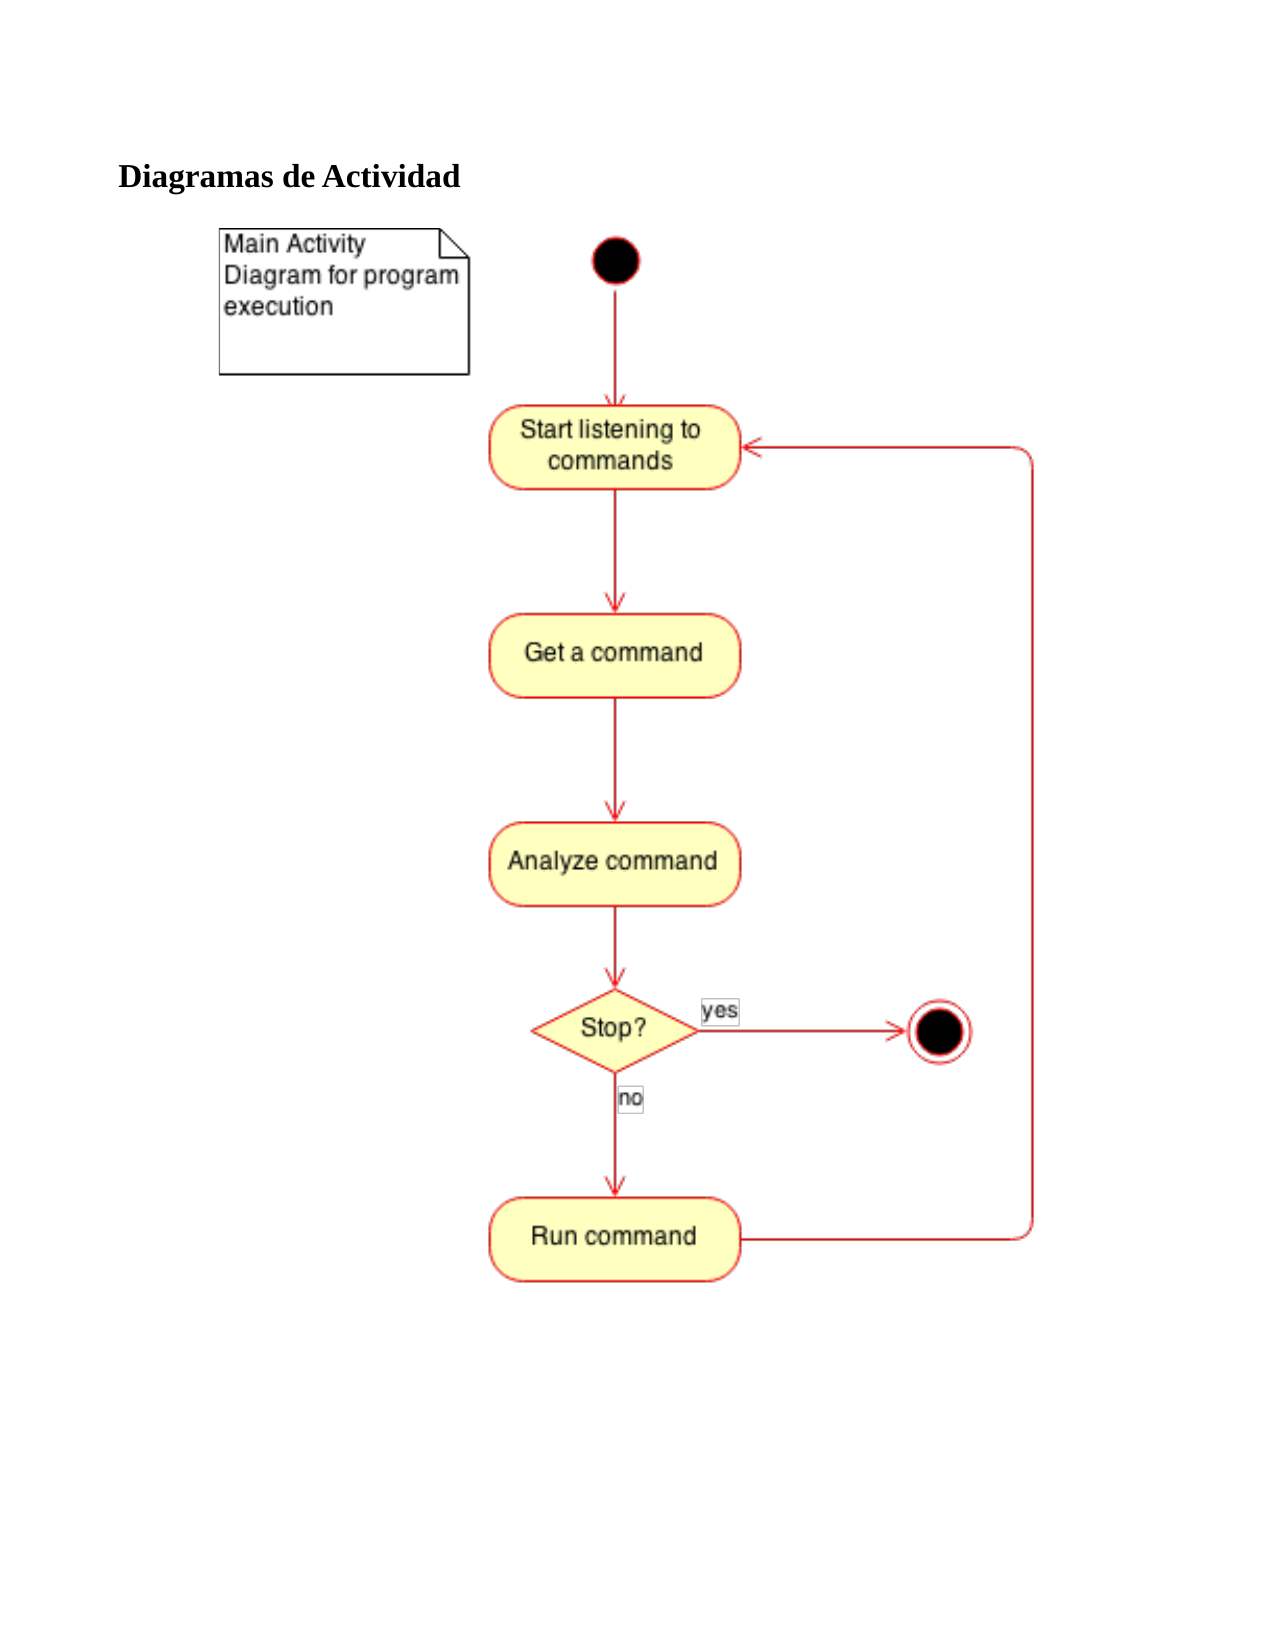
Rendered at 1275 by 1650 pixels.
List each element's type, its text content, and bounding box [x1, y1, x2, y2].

picture [218, 228, 1057, 1289]
text Diagramas de Actividad [118, 156, 1157, 195]
